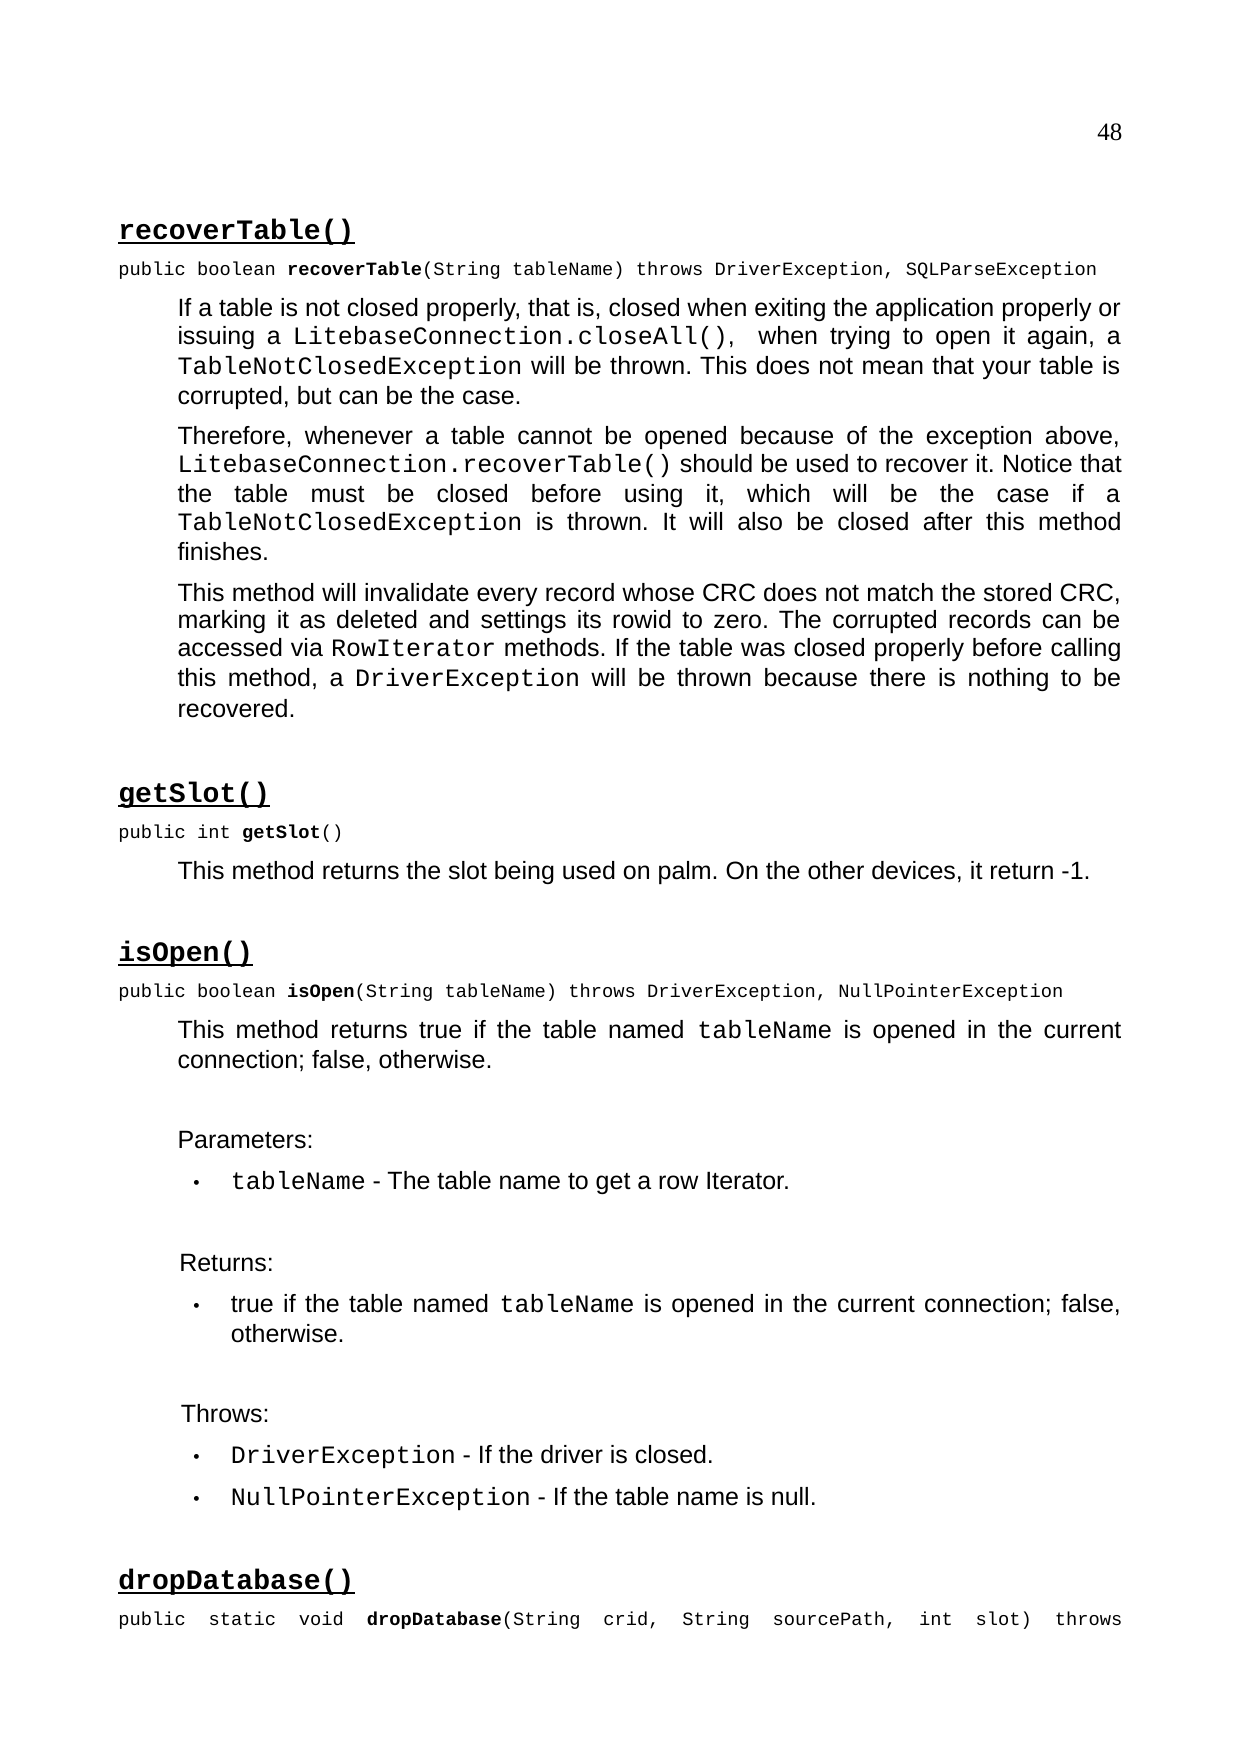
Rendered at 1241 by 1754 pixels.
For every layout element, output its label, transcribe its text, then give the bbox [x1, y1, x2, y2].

list NullPointerException - If the table name is null. [193, 1483, 1122, 1513]
subtitle recoverTable() [118, 216, 1122, 247]
subtitle dropDatabase() [118, 1566, 1122, 1598]
list tableName - The table name to get a row Iterator. [193, 1166, 1122, 1197]
subtitle isOpen() [118, 937, 1122, 969]
text public int getSlot() [118, 823, 1122, 844]
subtitle getSlot() [118, 779, 1122, 811]
list DriverException - If the driver is closed. [193, 1441, 1122, 1471]
list This method returns true if the table named tableName is opened in the current connection; false, otherwise. [177, 1015, 1122, 1073]
list Therefore, whenever a table cannot be opened because of the exception above, LitebaseConnection.recoverTable() should be used to recover it. Notice that the table must be closed before using it, which will be the case if a TableNotClosedException is thrown. It will also be closed after this method finishes. [177, 422, 1122, 566]
text public boolean recoverTable(String tableName) throws DriverException, SQLParseException [118, 260, 1122, 281]
list If a table is not closed properly, that is, closed when exiting the application properly or issuing a LitebaseConnection.closeAll(), when trying to open it again, a TableNotClosedException will be thrown. This does not mean that your table is corrupted, but can be the case. [177, 293, 1122, 409]
text public static void dropDatabase(String crid, String sourcePath, int slot) throws [118, 1610, 1122, 1631]
list Parameters: [177, 1126, 1122, 1154]
list This method returns the slot being used on palm. On the other devices, it return -1. [177, 857, 1122, 885]
text public boolean isOpen(String tableName) throws DriverException, NullPointerException [118, 982, 1122, 1003]
text Returns: [179, 1249, 1122, 1277]
text Throws: [181, 1400, 1122, 1428]
list true if the table named tableName is opened in the current connection; false, otherwise. [193, 1289, 1122, 1348]
list This method will invalidate every record whose CRC does not match the stored CRC, marking it as deleted and settings its rowid to zero. The corrupted records can be accessed via RowIterator methods. If the table was closed properly before calling this method, a DriverException will be thrown because there is nothing to be recovered. [177, 578, 1122, 722]
